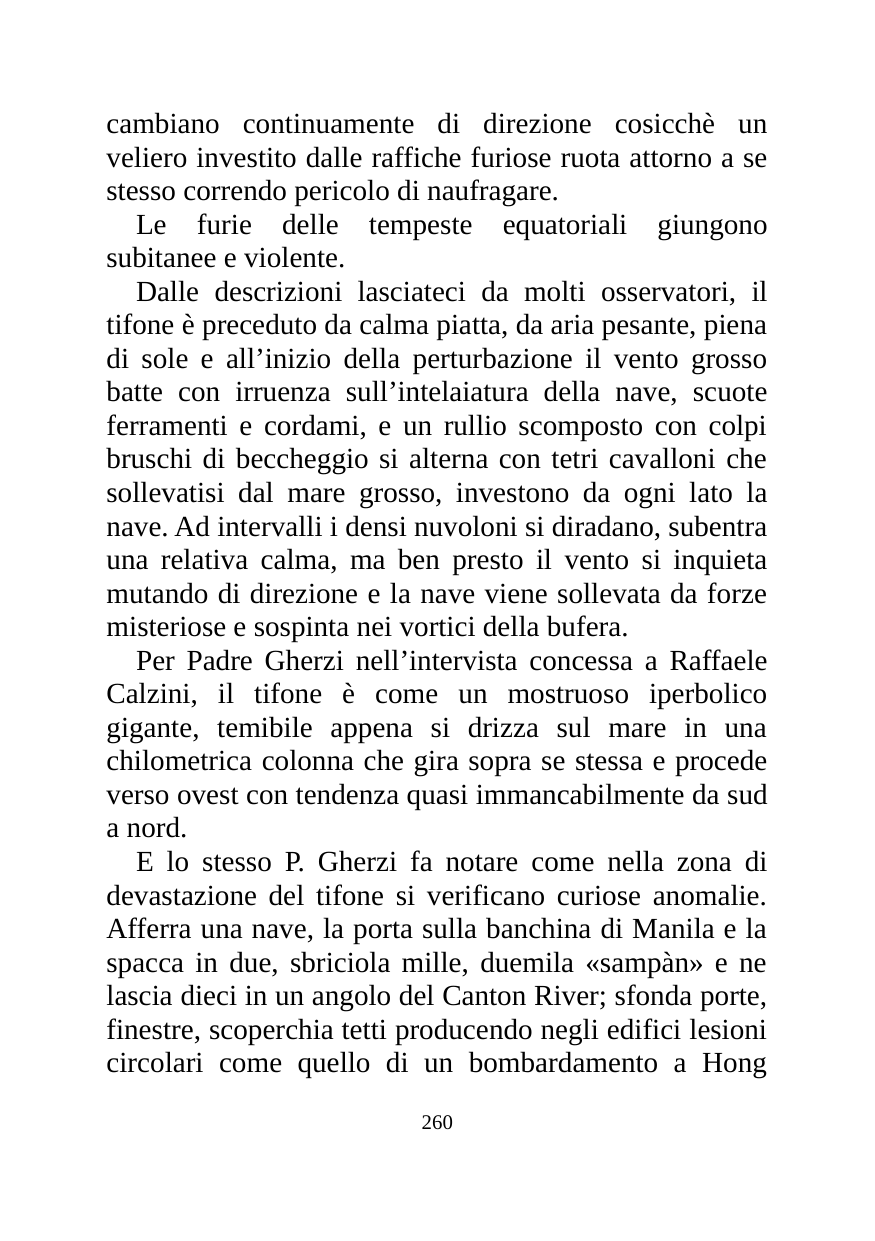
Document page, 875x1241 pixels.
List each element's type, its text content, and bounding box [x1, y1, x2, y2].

text Le furie delle tempeste equatoriali giungono subitanee e violente. [106, 207, 768, 274]
text E lo stesso P. Gherzi fa notare come nella zona di devastazione del tifone si verificano curiose anomalie. Afferra una nave, la porta sulla banchina di Manila e la spacca in due, sbriciola mille, duemila «sampàn» e ne lascia dieci in un angolo del Canton River; sfonda porte, finestre, scoperchia tetti producendo negli edifici lesioni circolari come quello di un bombardamento a Hong [106, 844, 768, 1079]
text Dalle descrizioni lasciateci da molti osservatori, il tifone è preceduto da calma piatta, da aria pesante, piena di sole e all’inizio della perturbazione il vento grosso batte con irruenza sull’intelaiatura della nave, scuote ferramenti e cordami, e un rullio scomposto con colpi bruschi di beccheggio si alterna con tetri cavalloni che sollevatisi dal mare grosso, investono da ogni lato la nave. Ad intervalli i densi nuvoloni si diradano, subentra una relativa calma, ma ben presto il vento si inquieta mutando di direzione e la nave viene sollevata da forze misteriose e sospinta nei vortici della bufera. [106, 274, 768, 643]
text cambiano continuamente di direzione cosicchè un veliero investito dalle raffiche furiose ruota attorno a se stesso correndo pericolo di naufragare. [106, 106, 768, 207]
text Per Padre Gherzi nell’intervista concessa a Raffaele Calzini, il tifone è come un mostruoso iperbolico gigante, temibile appena si drizza sul mare in una chilometrica colonna che gira sopra se stessa e procede verso ovest con tendenza quasi immancabilmente da sud a nord. [106, 643, 768, 844]
